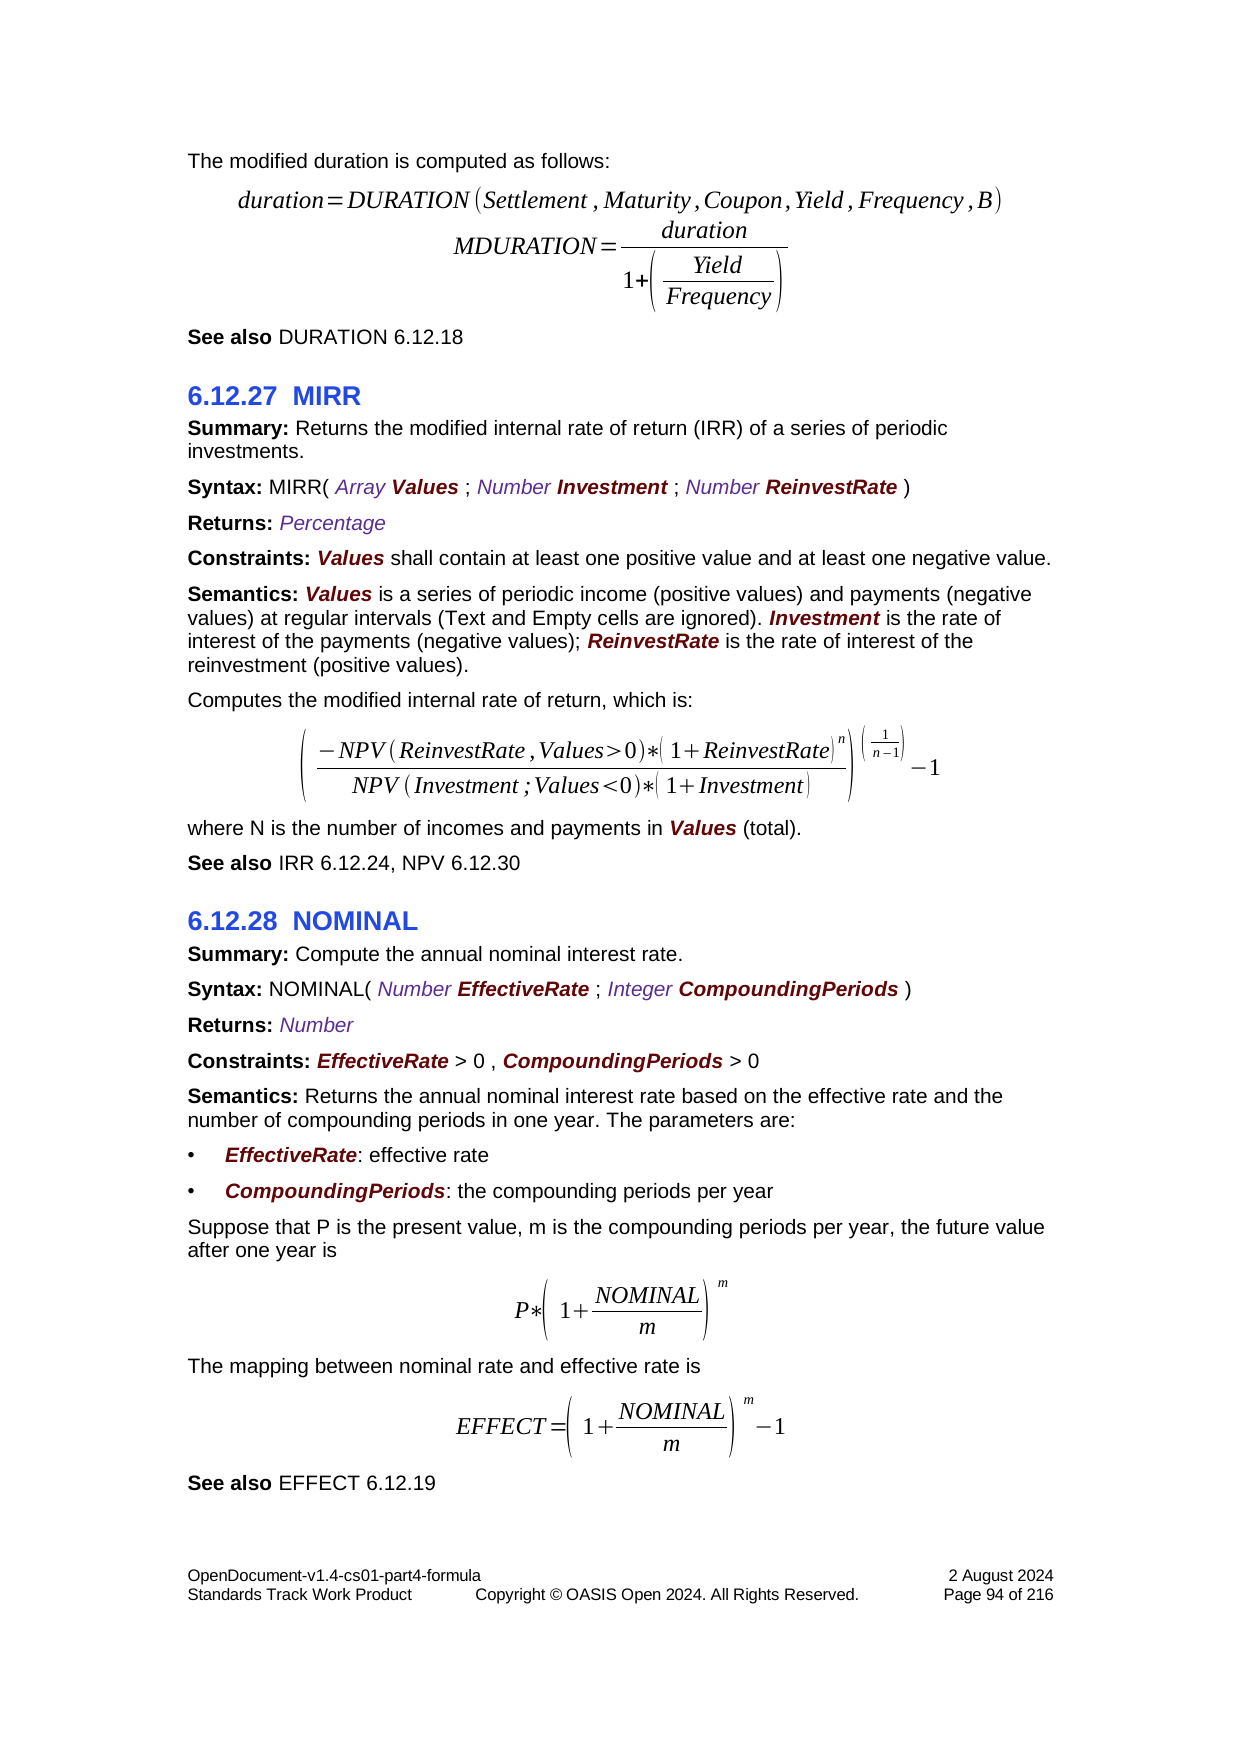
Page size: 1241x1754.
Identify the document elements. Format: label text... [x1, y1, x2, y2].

text Returns: Number [187, 1013, 1053, 1037]
text The mapping between nominal rate and effective rate is [187, 1355, 1053, 1378]
text The modified duration is computed as follows: [187, 150, 1053, 173]
list EffectiveRate: effective rate [187, 1144, 1053, 1167]
subtitle MIRR [187, 380, 1053, 410]
text Summary: Returns the modified internal rate of return (IRR) of a series of periodic investments. [187, 416, 1053, 463]
text See also EFFECT 6.12.19 [187, 1471, 1053, 1495]
text where N is the number of incomes and payments in Values (total). [187, 816, 1053, 839]
text See also IRR 6.12.24, NPV 6.12.30 [187, 852, 1053, 875]
text Summary: Compute the annual nominal interest rate. [187, 942, 1053, 966]
list CompoundingPeriods: the compounding periods per year [187, 1179, 1053, 1203]
text Semantics: Returns the annual nominal interest rate based on the effective rate and the number of compounding periods in one year. The parameters are: [187, 1085, 1053, 1132]
text Constraints: Values shall contain at least one positive value and at least one negative value. [187, 547, 1053, 570]
text Syntax: NOMINAL( Number EffectiveRate ; Integer CompoundingPeriods ) [187, 978, 1053, 1001]
text Computes the modified internal rate of return, which is: [187, 689, 1053, 712]
text Syntax: MIRR( Array Values ; Number Investment ; Number ReinvestRate ) [187, 476, 1053, 499]
text See also DURATION 6.12.18 [187, 326, 1053, 349]
text Constraints: EffectiveRate > 0 , CompoundingPeriods > 0 [187, 1049, 1053, 1073]
subtitle NOMINAL [187, 906, 1053, 936]
text Returns: Percentage [187, 511, 1053, 535]
text Suppose that P is the present value, m is the compounding periods per year, the future value after one year is [187, 1215, 1053, 1262]
text Semantics: Values is a series of periodic income (positive values) and payments (negative values) at regular intervals (Text and Empty cells are ignored). Investment is the rate of interest of the payments (negative values); ReinvestRate is the rate of interest of the reinvestment (positive values). [187, 582, 1053, 677]
